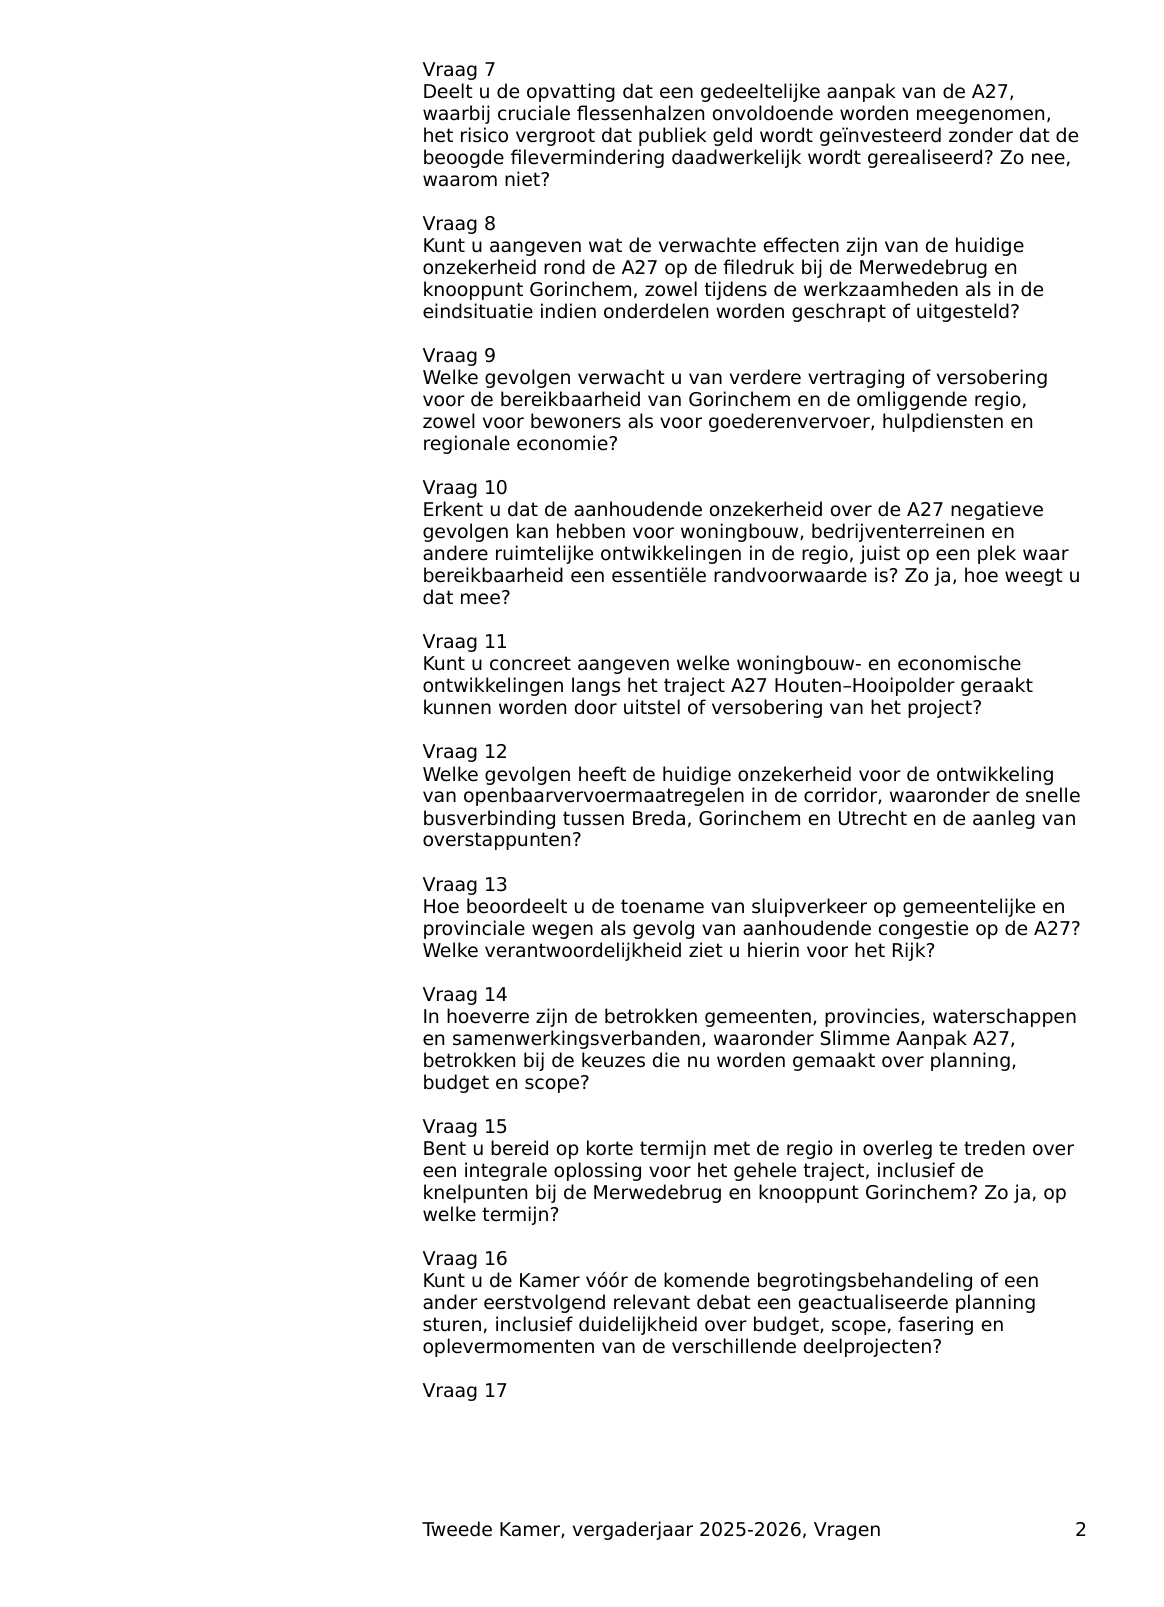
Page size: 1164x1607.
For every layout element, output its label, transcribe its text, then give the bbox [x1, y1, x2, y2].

text Hoe beoordeelt u de toename van sluipverkeer op gemeentelijke en provinciale wegen als gevolg van aanhoudende congestie op de A27? Welke verantwoordelijkheid ziet u hierin voor het Rijk? [422, 896, 1087, 961]
text Vraag 12 [422, 741, 1087, 763]
text Vraag 14 [422, 984, 1087, 1006]
text Deelt u de opvatting dat een gedeeltelijke aanpak van de A27, waarbij cruciale flessenhalzen onvoldoende worden meegenomen, het risico vergroot dat publiek geld wordt geïnvesteerd zonder dat de beoogde filevermindering daadwerkelijk wordt gerealiseerd? Zo nee, waarom niet? [422, 81, 1087, 191]
text Kunt u concreet aangeven welke woningbouw- en economische ontwikkelingen langs het traject A27 Houten–Hooipolder geraakt kunnen worden door uitstel of versobering van het project? [422, 653, 1087, 719]
text Vraag 13 [422, 873, 1087, 896]
text Vraag 7 [422, 59, 1087, 81]
text Vraag 17 [422, 1380, 1087, 1402]
text Vraag 10 [422, 477, 1087, 499]
text Erkent u dat de aanhoudende onzekerheid over de A27 negatieve gevolgen kan hebben voor woningbouw, bedrijventerreinen en andere ruimtelijke ontwikkelingen in de regio, juist op een plek waar bereikbaarheid een essentiële randvoorwaarde is? Zo ja, hoe weegt u dat mee? [422, 499, 1087, 609]
text Vraag 15 [422, 1116, 1087, 1138]
text Kunt u aangeven wat de verwachte effecten zijn van de huidige onzekerheid rond de A27 op de filedruk bij de Merwedebrug en knooppunt Gorinchem, zowel tijdens de werkzaamheden als in de eindsituatie indien onderdelen worden geschrapt of uitgesteld? [422, 235, 1087, 323]
text Bent u bereid op korte termijn met de regio in overleg te treden over een integrale oplossing voor het gehele traject, inclusief de knelpunten bij de Merwedebrug en knooppunt Gorinchem? Zo ja, op welke termijn? [422, 1138, 1087, 1226]
text Vraag 8 [422, 213, 1087, 235]
text Vraag 16 [422, 1248, 1087, 1270]
text In hoeverre zijn de betrokken gemeenten, provincies, waterschappen en samenwerkingsverbanden, waaronder Slimme Aanpak A27, betrokken bij de keuzes die nu worden gemaakt over planning, budget en scope? [422, 1006, 1087, 1093]
text Vraag 9 [422, 345, 1087, 367]
text Vraag 11 [422, 631, 1087, 653]
text Welke gevolgen verwacht u van verdere vertraging of versobering voor de bereikbaarheid van Gorinchem en de omliggende regio, zowel voor bewoners als voor goederenvervoer, hulpdiensten en regionale economie? [422, 367, 1087, 455]
text Kunt u de Kamer vóór de komende begrotingsbehandeling of een ander eerstvolgend relevant debat een geactualiseerde planning sturen, inclusief duidelijkheid over budget, scope, fasering en oplevermomenten van de verschillende deelprojecten? [422, 1270, 1087, 1358]
text Welke gevolgen heeft de huidige onzekerheid voor de ontwikkeling van openbaarvervoermaatregelen in de corridor, waaronder de snelle busverbinding tussen Breda, Gorinchem en Utrecht en de aanleg van overstappunten? [422, 763, 1087, 851]
